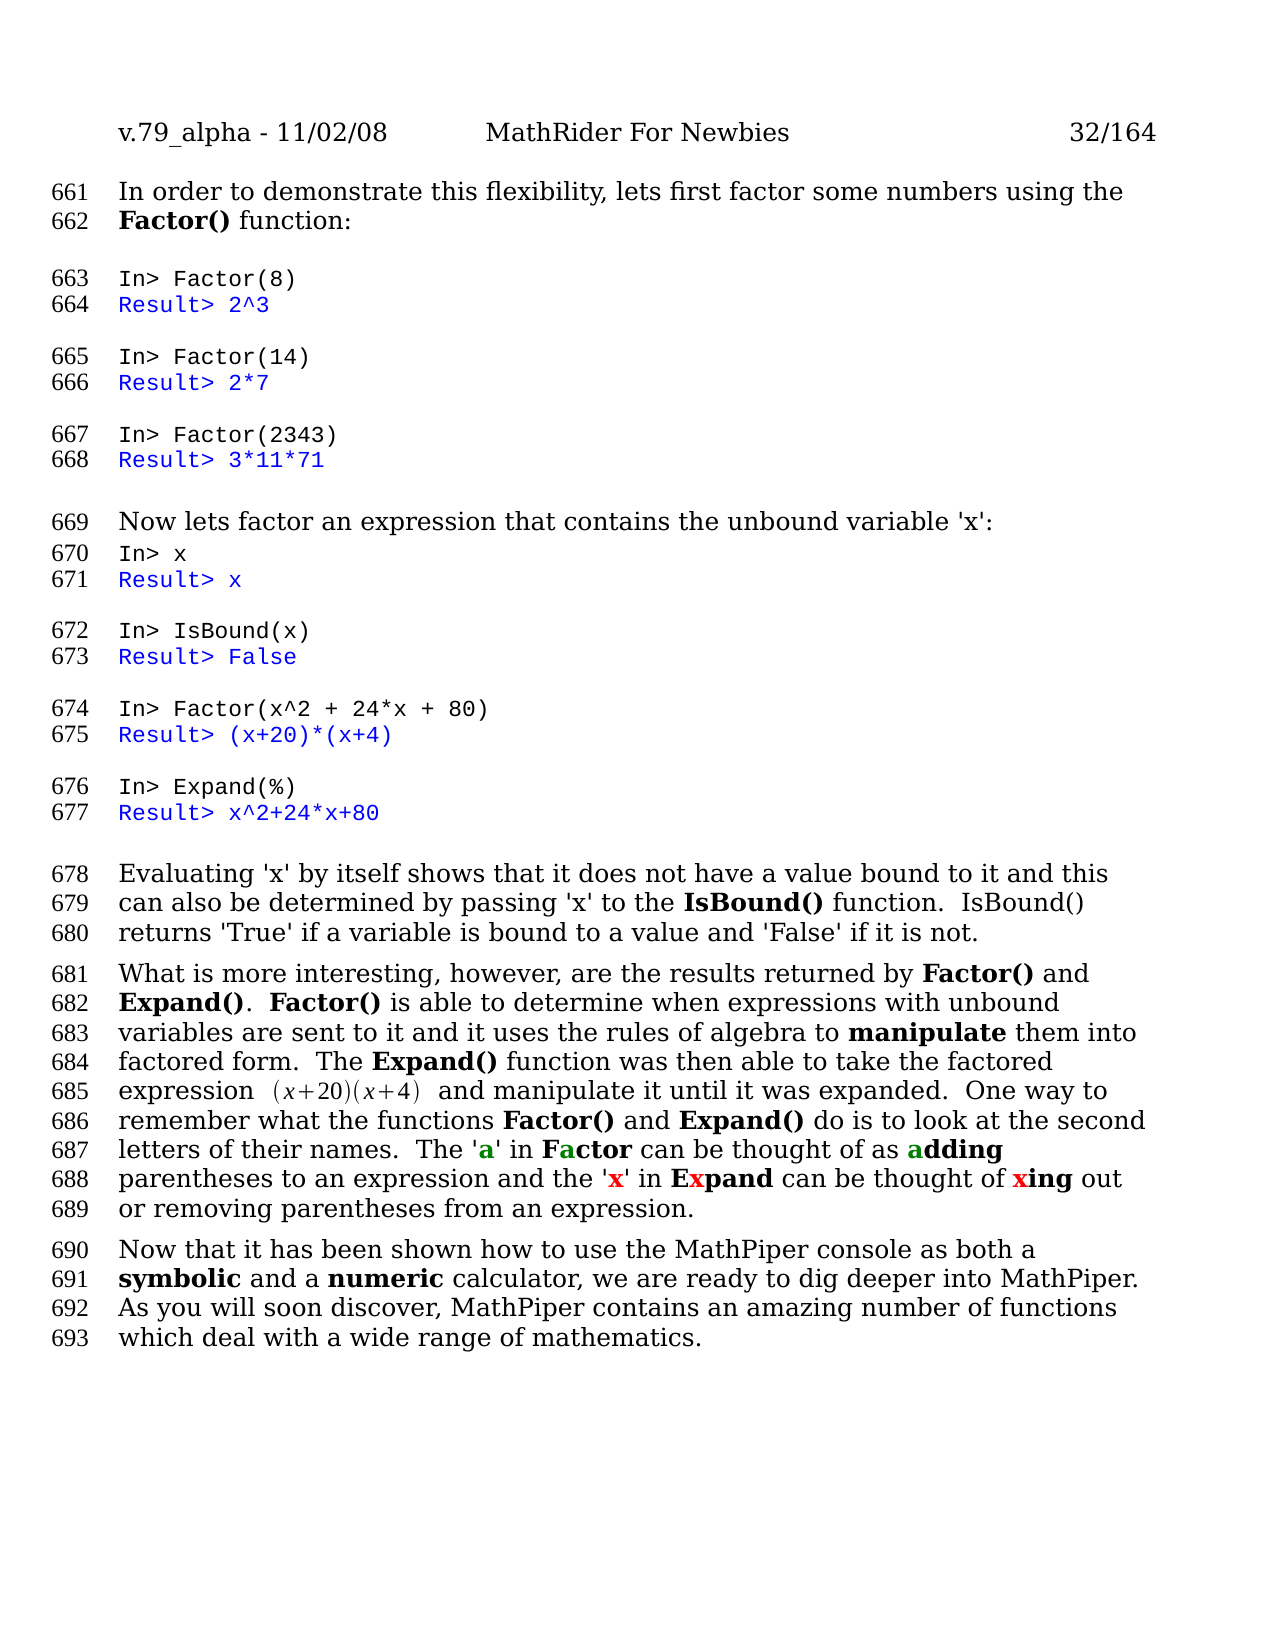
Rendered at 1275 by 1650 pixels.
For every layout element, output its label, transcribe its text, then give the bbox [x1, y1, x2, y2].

text Result> False [118, 646, 1157, 672]
text Result> (x+20)*(x+4) [118, 723, 1157, 749]
text In> x [118, 542, 1157, 568]
text Result> 2^3 [118, 293, 1157, 319]
text In> Factor(x^2 + 24*x + 80) [118, 698, 1157, 723]
text Result> 2*7 [118, 371, 1157, 397]
text Result> x^2+24*x+80 [118, 801, 1157, 827]
text Now that it has been shown how to use the MathPiper console as both a symbolic and a numeric calculator, we are ready to dig deeper into MathPiper. As you will soon discover, MathPiper contains an amazing number of functions which deal with a wide range of mathematics. [118, 1235, 1157, 1352]
text Result> 3*11*71 [118, 449, 1157, 475]
text In> IsBound(x) [118, 620, 1157, 646]
text In order to demonstrate this flexibility, lets first factor some numbers using the Factor() function: [118, 177, 1157, 235]
text In> Factor(2343) [118, 423, 1157, 449]
text Evaluating 'x' by itself shows that it does not have a value bound to it and this can also be determined by passing 'x' to the IsBound() function. IsBound() returns 'True' if a variable is bound to a value and 'False' if it is not. [118, 859, 1157, 947]
text Now lets factor an expression that contains the unbound variable 'x': [118, 507, 1157, 536]
text In> Factor(8) [118, 267, 1157, 293]
text Result> x [118, 568, 1157, 594]
text In> Expand(%) [118, 775, 1157, 801]
text In> Factor(14) [118, 345, 1157, 371]
text What is more interesting, however, are the results returned by Factor() and Expand(). Factor() is able to determine when expressions with unbound variables are sent to it and it uses the rules of algebra to manipulate them into factored form. The Expand() function was then able to take the factored expressionand manipulate it until it was expanded. One way to remember what the functions Factor() and Expand() do is to look at the second letters of their names. The 'a' in Factor can be thought of as adding parentheses to an expression and the 'x' in Expand can be thought of xing out or removing parentheses from an expression. [118, 959, 1157, 1223]
